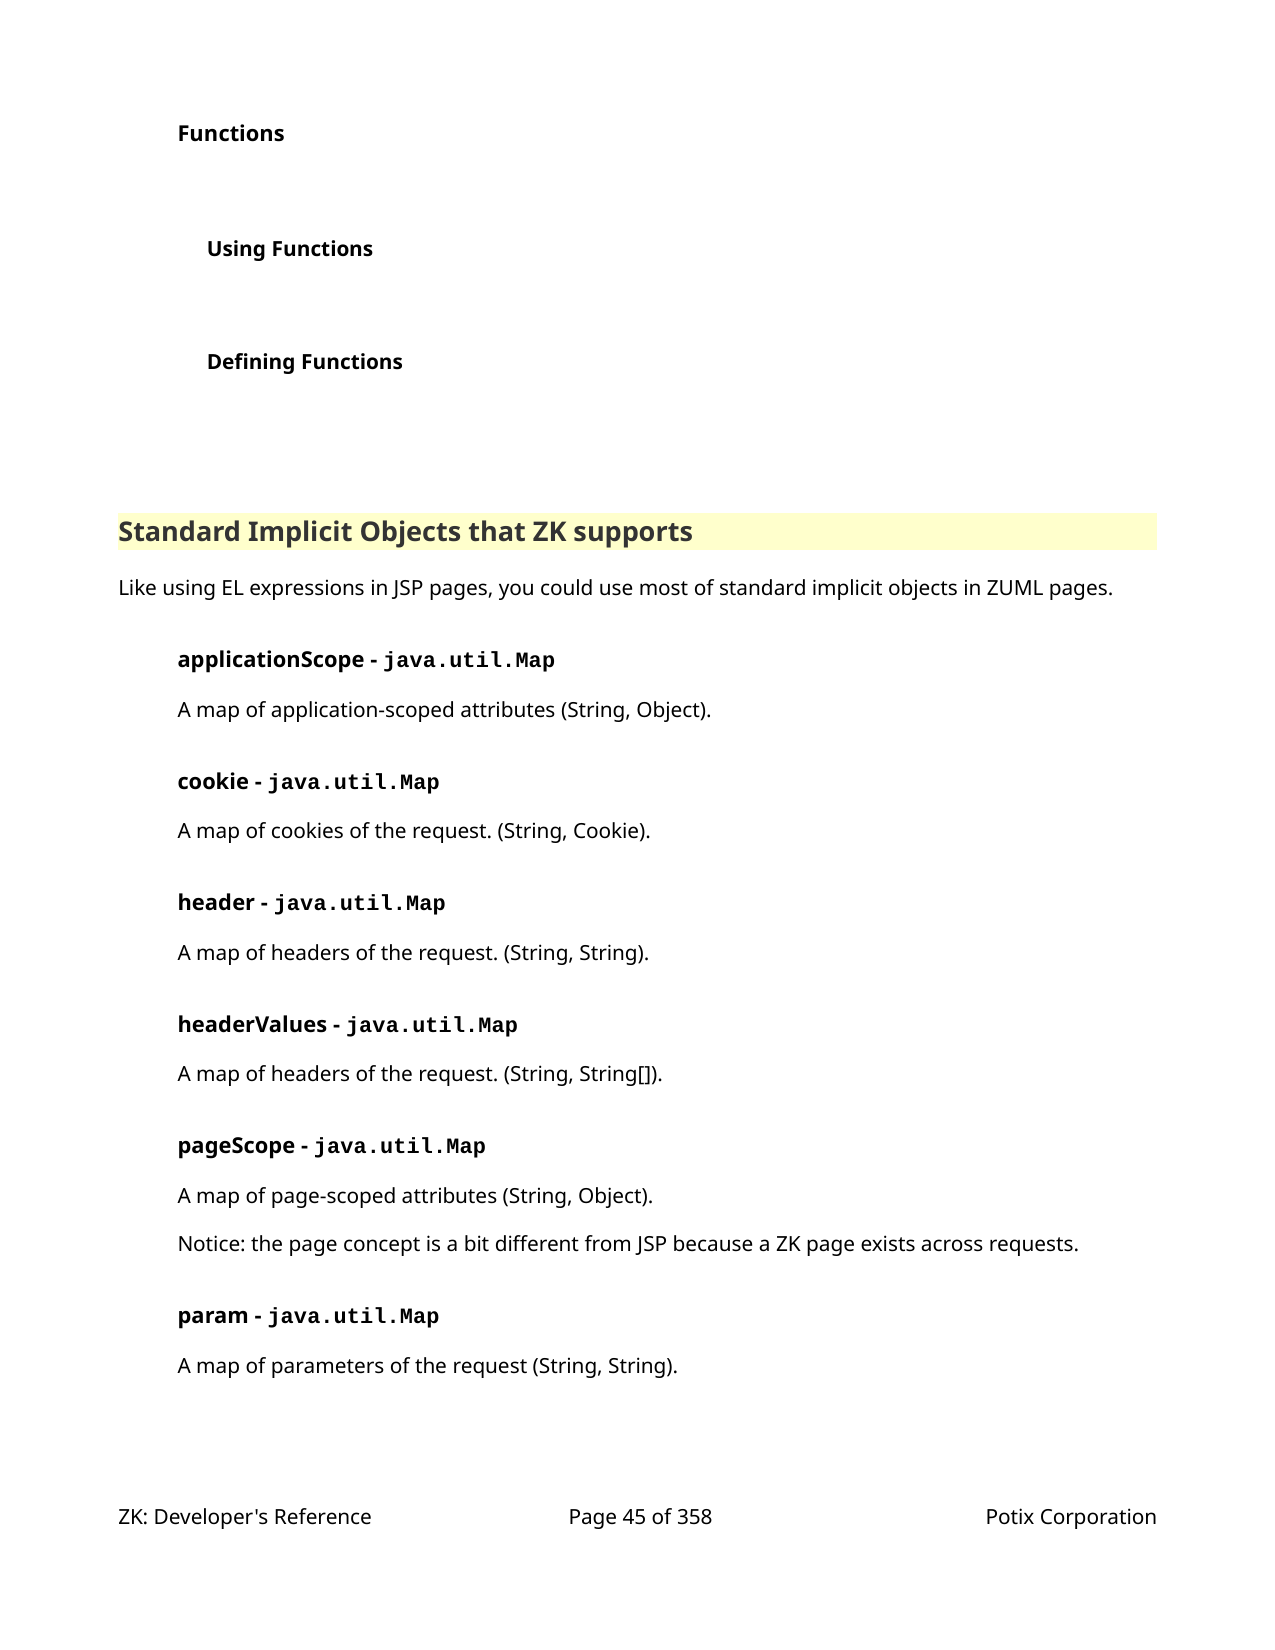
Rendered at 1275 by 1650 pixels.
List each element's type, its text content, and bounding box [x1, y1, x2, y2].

text Notice: the page concept is a bit different from JSP because a ZK page exists across requests. [177, 1229, 1157, 1258]
subtitle Defining Functions [207, 347, 1157, 376]
text A map of cookies of the request. (String, Cookie). [177, 816, 1157, 844]
text A map of headers of the request. (String, String). [177, 938, 1157, 966]
subtitle header - java.util.Map [177, 887, 1157, 917]
subtitle applicationScope - java.util.Map [177, 644, 1157, 674]
text A map of application-scoped attributes (String, Object). [177, 695, 1157, 723]
subtitle pageScope - java.util.Map [177, 1130, 1157, 1160]
text A map of page-scoped attributes (String, Object). [177, 1181, 1157, 1209]
subtitle Standard Implicit Objects that ZK supports [118, 513, 1157, 550]
subtitle param - java.util.Map [177, 1300, 1157, 1330]
subtitle cookie - java.util.Map [177, 766, 1157, 796]
text Like using EL expressions in JSP pages, you could use most of standard implicit objects in ZUML pages. [118, 573, 1157, 602]
text A map of headers of the request. (String, String[]). [177, 1059, 1157, 1087]
text A map of parameters of the request (String, String). [177, 1351, 1157, 1379]
subtitle Functions [177, 118, 1157, 148]
subtitle Using Functions [207, 234, 1157, 262]
subtitle headerValues - java.util.Map [177, 1008, 1157, 1039]
